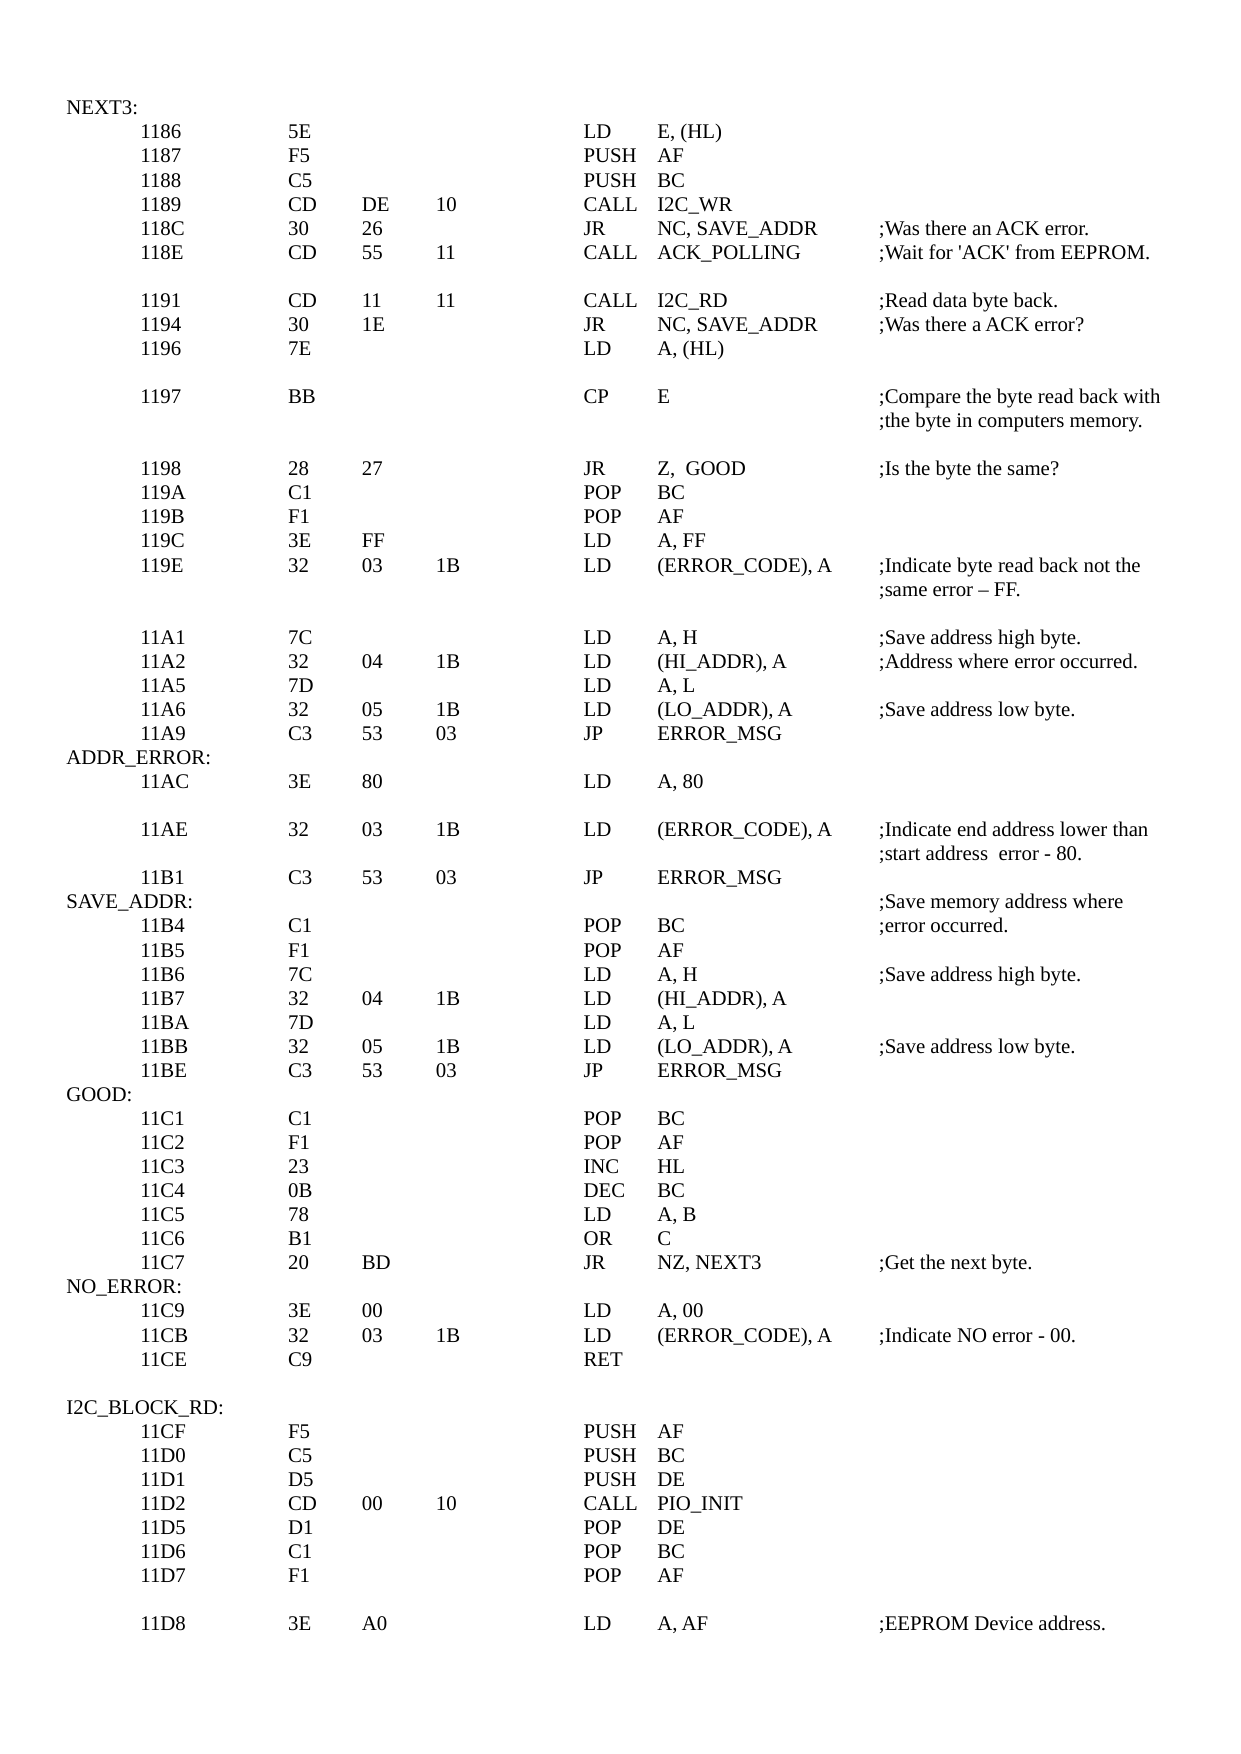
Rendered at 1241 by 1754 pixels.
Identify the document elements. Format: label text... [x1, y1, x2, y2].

text 11C4 0B DEC BC [66, 1178, 1172, 1202]
text 11C2 F1 POP AF [66, 1130, 1172, 1154]
text 118C 30 26 JR NC, SAVE_ADDR ;Was there an ACK error. [66, 216, 1172, 240]
text 11A9 C3 53 03 JP ERROR_MSG [66, 721, 1172, 745]
text 11BA 7D LD A, L [66, 1010, 1172, 1034]
text 11C6 B1 OR C [66, 1226, 1172, 1250]
text 11A6 32 05 1B LD (LO_ADDR), A ;Save address low byte. [66, 697, 1172, 721]
text 11D8 3E A0 LD A, AF ;EEPROM Device address. [66, 1611, 1172, 1635]
text 1188 C5 PUSH BC [66, 167, 1172, 192]
text 11CB 32 03 1B LD (ERROR_CODE), A ;Indicate NO error - 00. [66, 1322, 1172, 1347]
text 119B F1 POP AF [66, 504, 1172, 528]
text 1189 CD DE 10 CALL I2C_WR [66, 192, 1172, 216]
text 11AC 3E 80 LD A, 80 [66, 769, 1172, 793]
text 11C7 20 BD JR NZ, NEXT3 ;Get the next byte. [66, 1250, 1172, 1274]
text 11BB 32 05 1B LD (LO_ADDR), A ;Save address low byte. [66, 1034, 1172, 1058]
text 11CE C9 RET [66, 1347, 1172, 1371]
text 119E 32 03 1B LD (ERROR_CODE), A ;Indicate byte read back not the ;same error – FF. [66, 552, 1172, 601]
text 118E CD 55 11 CALL ACK_POLLING ;Wait for 'ACK' from EEPROM. [66, 240, 1172, 264]
text NO_ERROR: [66, 1274, 1172, 1298]
text 11D6 C1 POP BC [66, 1539, 1172, 1563]
text GOOD: [66, 1082, 1172, 1106]
text 11C5 78 LD A, B [66, 1202, 1172, 1226]
text I2C_BLOCK_RD: [66, 1395, 1172, 1419]
text 11A1 7C LD A, H ;Save address high byte. [66, 625, 1172, 649]
text 11C3 23 INC HL [66, 1154, 1172, 1178]
text 11AE 32 03 1B LD (ERROR_CODE), A ;Indicate end address lower than ;start address error - 80. [66, 817, 1172, 865]
text 11A2 32 04 1B LD (HI_ADDR), A ;Address where error occurred. [66, 649, 1172, 673]
text SAVE_ADDR: ;Save memory address where [66, 889, 1172, 913]
text NEXT3: [66, 95, 1172, 119]
text 11A5 7D LD A, L [66, 673, 1172, 697]
text 11B6 7C LD A, H ;Save address high byte. [66, 962, 1172, 986]
text 1194 30 1E JR NC, SAVE_ADDR ;Was there a ACK error? [66, 312, 1172, 336]
text 11C1 C1 POP BC [66, 1106, 1172, 1130]
text ADDR_ERROR: [66, 745, 1172, 769]
text 1197 BB CP E ;Compare the byte read back with ;the byte in computers memory. [66, 384, 1172, 432]
text 11D1 D5 PUSH DE [66, 1467, 1172, 1491]
text 1187 F5 PUSH AF [66, 143, 1172, 167]
text 119A C1 POP BC [66, 480, 1172, 504]
text 11CF F5 PUSH AF [66, 1419, 1172, 1443]
text 11B4 C1 POP BC ;error occurred. [66, 913, 1172, 937]
text 1196 7E LD A, (HL) [66, 336, 1172, 360]
text 11D7 F1 POP AF [66, 1563, 1172, 1587]
text 1186 5E LD E, (HL) [66, 119, 1172, 143]
text 11C9 3E 00 LD A, 00 [66, 1298, 1172, 1322]
text 11B5 F1 POP AF [66, 937, 1172, 962]
text 1198 28 27 JR Z, GOOD ;Is the byte the same? [66, 456, 1172, 480]
text 11B7 32 04 1B LD (HI_ADDR), A [66, 986, 1172, 1010]
text 11D0 C5 PUSH BC [66, 1443, 1172, 1467]
text 1191 CD 11 11 CALL I2C_RD ;Read data byte back. [66, 288, 1172, 312]
text 11D5 D1 POP DE [66, 1515, 1172, 1539]
text 11D2 CD 00 10 CALL PIO_INIT [66, 1491, 1172, 1515]
text 11B1 C3 53 03 JP ERROR_MSG [66, 865, 1172, 889]
text 119C 3E FF LD A, FF [66, 528, 1172, 552]
text 11BE C3 53 03 JP ERROR_MSG [66, 1058, 1172, 1082]
